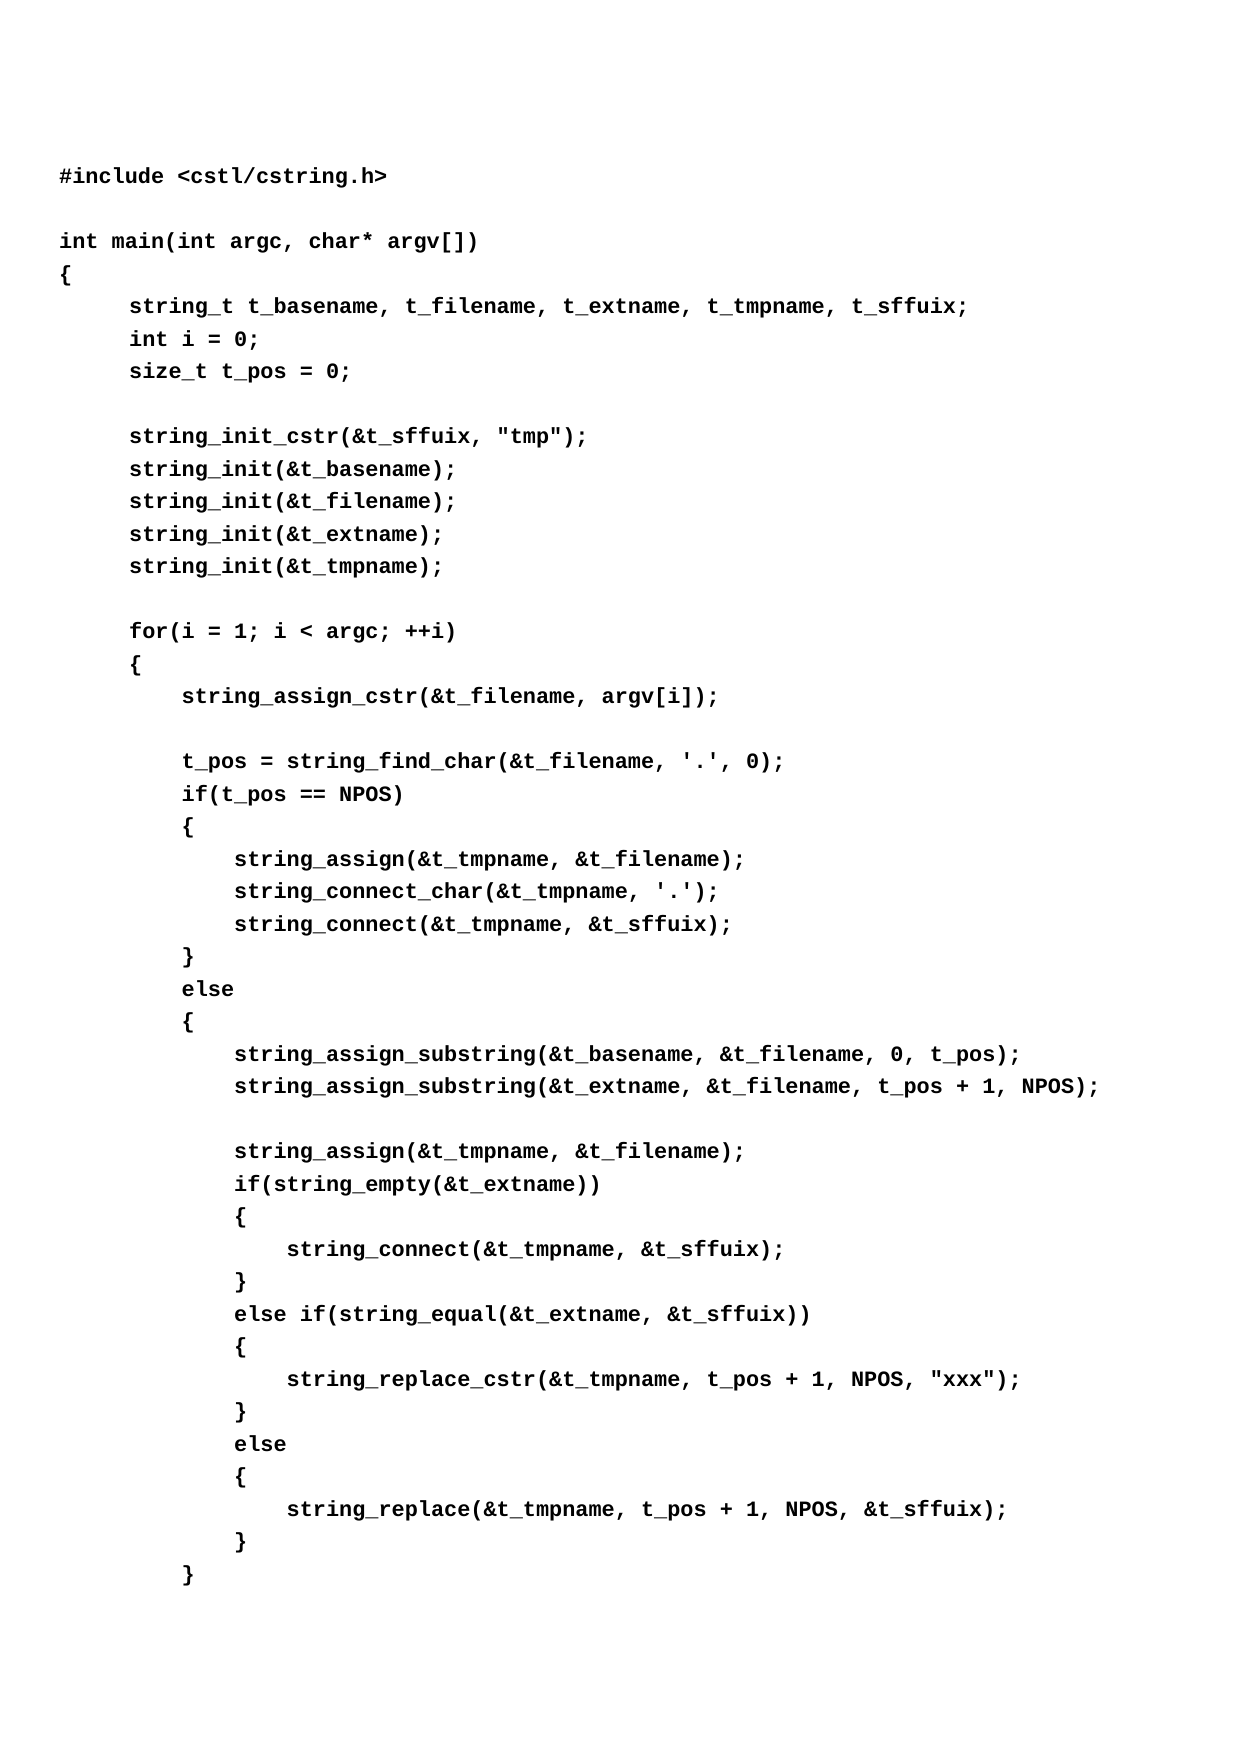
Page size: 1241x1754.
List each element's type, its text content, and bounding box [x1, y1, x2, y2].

text string_connect(&t_tmpname, &t_sffuix); [59, 909, 1181, 942]
text string_assign(&t_tmpname, &t_filename); [59, 844, 1181, 877]
text size_t t_pos = 0; [59, 357, 1181, 389]
text else if(string_equal(&t_extname, &t_sffuix)) [59, 1299, 1181, 1332]
text string_assign_substring(&t_extname, &t_filename, t_pos + 1, NPOS); [59, 1072, 1181, 1104]
text int i = 0; [59, 324, 1181, 357]
text } [59, 942, 1181, 974]
text { [59, 259, 1181, 292]
text #include <cstl/cstring.h> [59, 162, 1181, 194]
text { [59, 1462, 1181, 1494]
text string_replace(&t_tmpname, t_pos + 1, NPOS, &t_sffuix); [59, 1494, 1181, 1527]
text string_assign_cstr(&t_filename, argv[i]); [59, 682, 1181, 714]
text { [59, 812, 1181, 844]
text { [59, 1202, 1181, 1234]
text t_pos = string_find_char(&t_filename, '.', 0); [59, 747, 1181, 779]
text string_assign(&t_tmpname, &t_filename); [59, 1137, 1181, 1169]
text string_connect_char(&t_tmpname, '.'); [59, 877, 1181, 909]
text } [59, 1559, 1181, 1592]
text { [59, 1332, 1181, 1364]
text string_t t_basename, t_filename, t_extname, t_tmpname, t_sffuix; [59, 292, 1181, 324]
text { [59, 649, 1181, 682]
text string_init(&t_extname); [59, 519, 1181, 552]
text } [59, 1527, 1181, 1559]
text if(t_pos == NPOS) [59, 779, 1181, 812]
text string_init(&t_tmpname); [59, 552, 1181, 584]
text for(i = 1; i < argc; ++i) [59, 617, 1181, 649]
text string_replace_cstr(&t_tmpname, t_pos + 1, NPOS, "xxx"); [59, 1364, 1181, 1397]
text else [59, 974, 1181, 1007]
text } [59, 1267, 1181, 1299]
text string_init_cstr(&t_sffuix, "tmp"); [59, 422, 1181, 454]
text string_init(&t_basename); [59, 454, 1181, 487]
text if(string_empty(&t_extname)) [59, 1169, 1181, 1202]
text string_connect(&t_tmpname, &t_sffuix); [59, 1234, 1181, 1267]
text string_assign_substring(&t_basename, &t_filename, 0, t_pos); [59, 1039, 1181, 1072]
text else [59, 1429, 1181, 1462]
text } [59, 1397, 1181, 1429]
text { [59, 1007, 1181, 1039]
text int main(int argc, char* argv[]) [59, 227, 1181, 259]
text string_init(&t_filename); [59, 487, 1181, 519]
